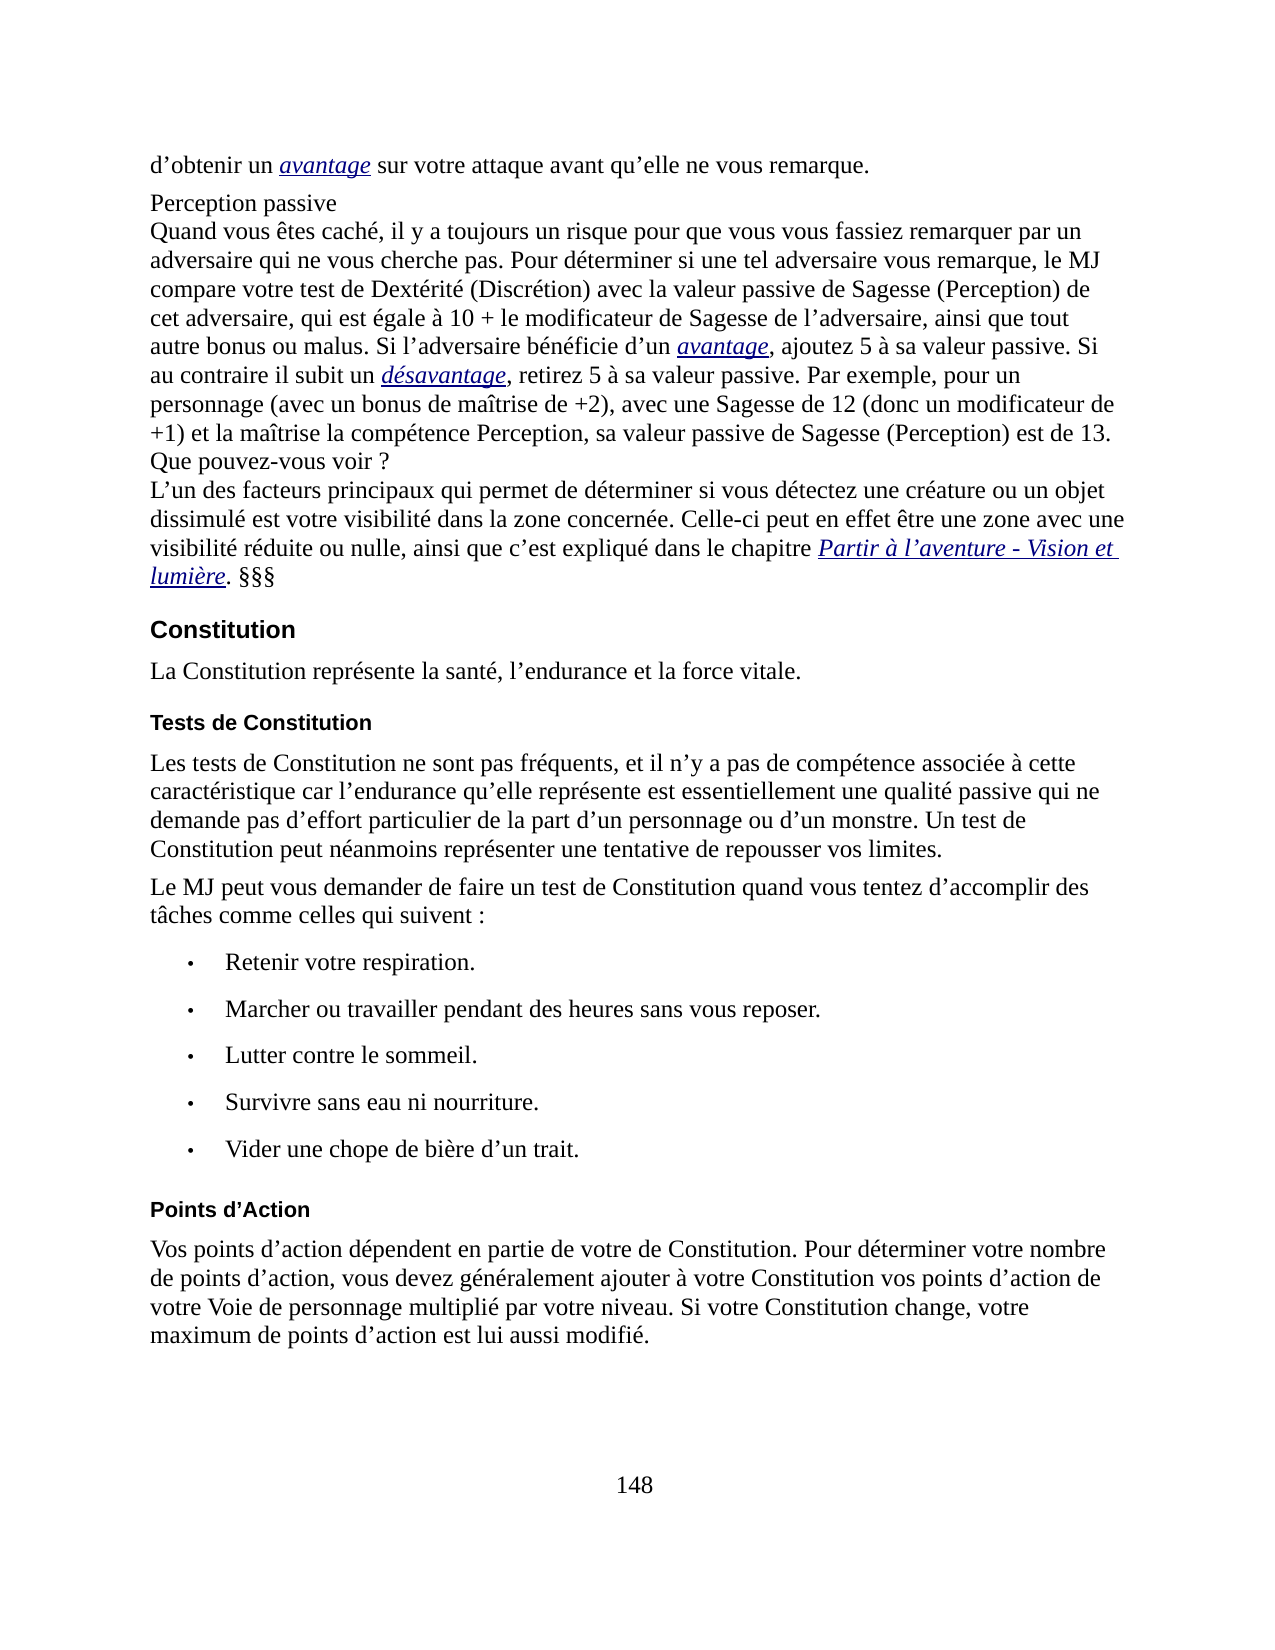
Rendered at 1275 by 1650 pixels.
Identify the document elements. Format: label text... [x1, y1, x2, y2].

subtitle Perception passive [150, 188, 1125, 216]
list Vider une chope de bière d’un trait. [187, 1134, 1125, 1162]
list Lutter contre le sommeil. [187, 1040, 1125, 1069]
text Quand vous êtes caché, il y a toujours un risque pour que vous vous fassiez remarquer par un adversaire qui ne vous cherche pas. Pour déterminer si une tel adversaire vous remarque, le MJ compare votre test de Dextérité (Discrétion) avec la valeur passive de Sagesse (Perception) de cet adversaire, qui est égale à 10 + le modificateur de Sagesse de l’adversaire, ainsi que tout autre bonus ou malus. Si l’adversaire bénéficie d’un avantage, ajoutez 5 à sa valeur passive. Si au contraire il subit un désavantage, retirez 5 à sa valeur passive. Par exemple, pour un personnage (avec un bonus de maîtrise de +2), avec une Sagesse de 12 (donc un modificateur de +1) et la maîtrise la compétence Perception, sa valeur passive de Sagesse (Perception) est de 13. [150, 216, 1125, 446]
subtitle Tests de Constitution [150, 710, 1125, 735]
text Le MJ peut vous demander de faire un test de Constitution quand vous tentez d’accomplir des tâches comme celles qui suivent : [150, 872, 1125, 929]
text Vos points d’action dépendent en partie de votre de Constitution. Pour déterminer votre nombre de points d’action, vous devez généralement ajouter à votre Constitution vos points d’action de votre Voie de personnage multiplié par votre niveau. Si votre Constitution change, votre maximum de points d’action est lui aussi modifié. [150, 1234, 1125, 1349]
subtitle Constitution [150, 615, 1125, 644]
text La Constitution représente la santé, l’endurance et la force vitale. [150, 656, 1125, 685]
text L’un des facteurs principaux qui permet de déterminer si vous détectez une créature ou un objet dissimulé est votre visibilité dans la zone concernée. Celle-ci peut en effet être une zone avec une visibilité réduite ou nulle, ainsi que c’est expliqué dans le chapitre Partir à l’aventure - Vision et lumière. §§§ [150, 475, 1125, 590]
list Marcher ou travailler pendant des heures sans vous reposer. [187, 994, 1125, 1022]
list Survivre sans eau ni nourriture. [187, 1087, 1125, 1116]
list Retenir votre respiration. [187, 947, 1125, 976]
text d’obtenir un avantage sur votre attaque avant qu’elle ne vous remarque. [150, 150, 1125, 179]
subtitle Que pouvez-vous voir ? [150, 446, 1125, 475]
subtitle Points d’Action [150, 1196, 1125, 1222]
text Les tests de Constitution ne sont pas fréquents, et il n’y a pas de compétence associée à cette caractéristique car l’endurance qu’elle représente est essentiellement une qualité passive qui ne demande pas d’effort particulier de la part d’un personnage ou d’un monstre. Un test de Constitution peut néanmoins représenter une tentative de repousser vos limites. [150, 748, 1125, 863]
